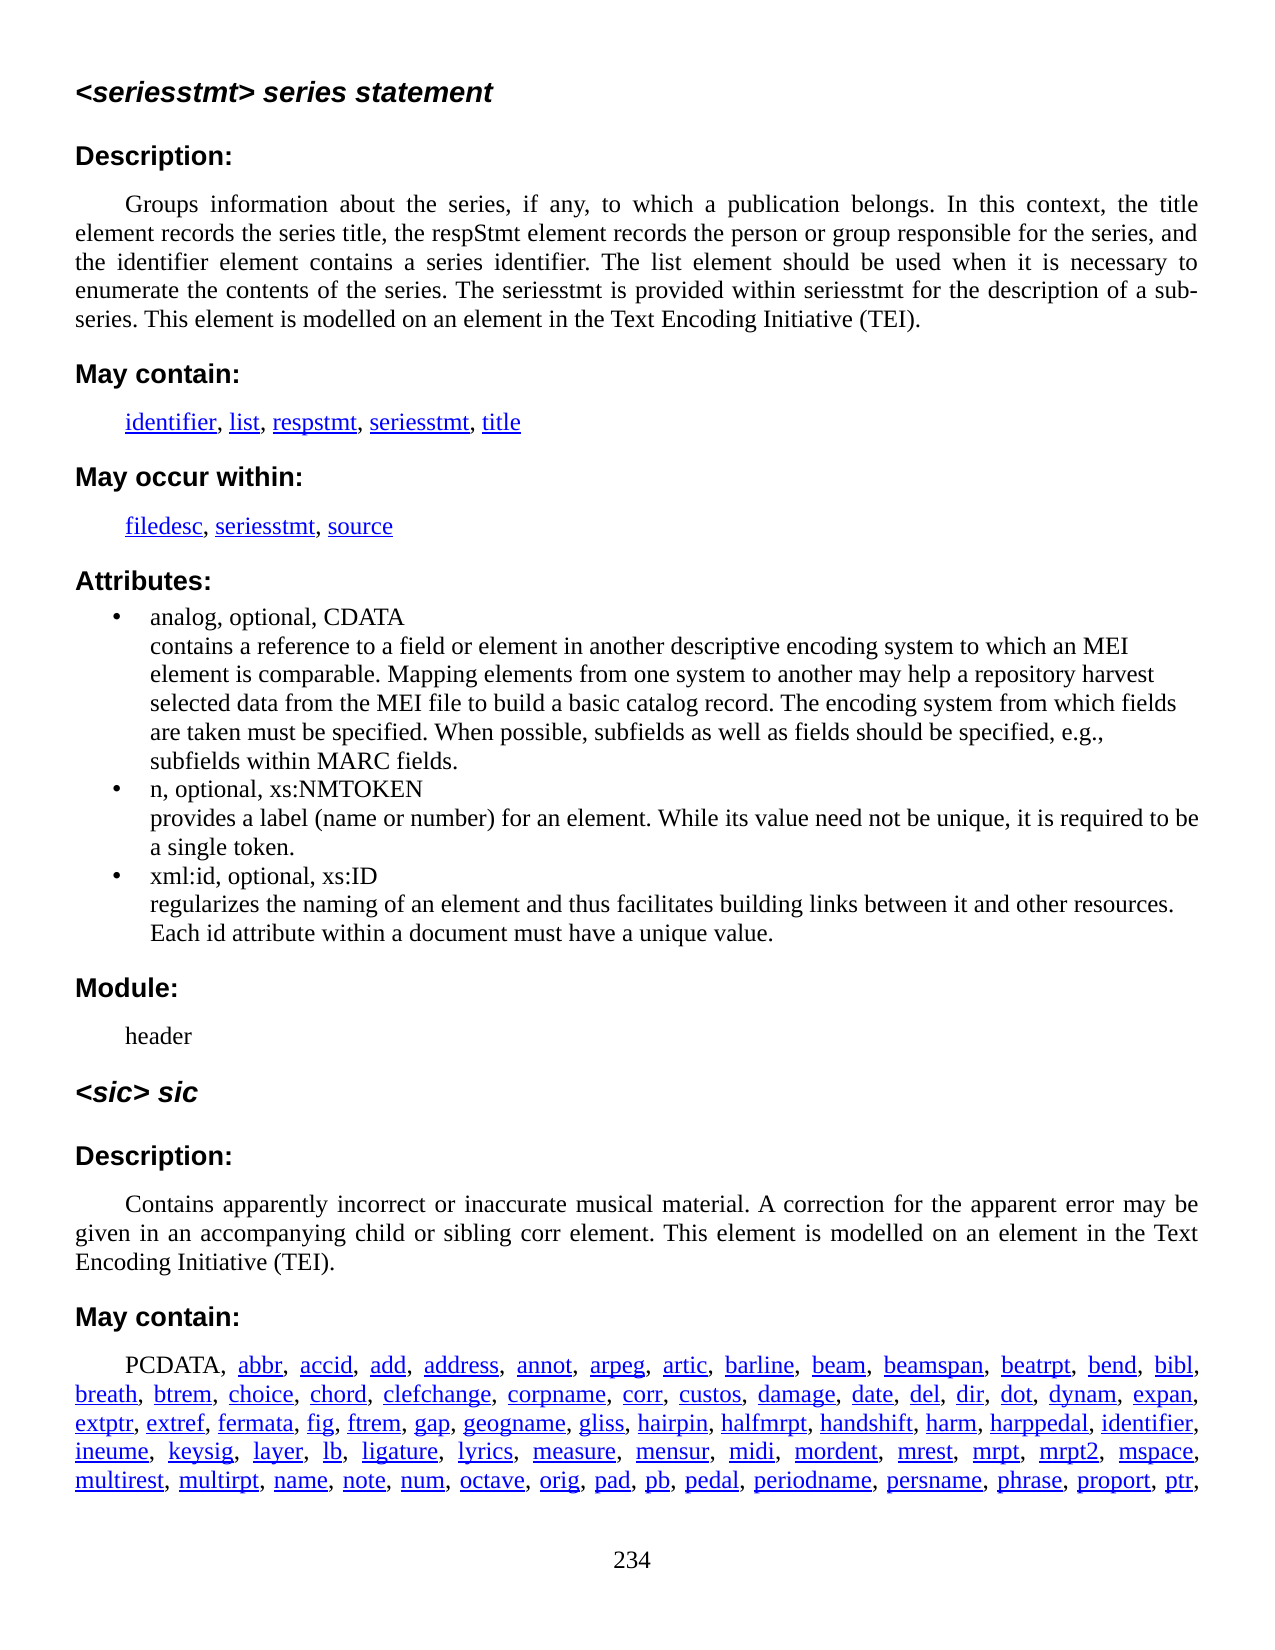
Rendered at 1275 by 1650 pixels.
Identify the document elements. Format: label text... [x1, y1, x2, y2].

list analog, optional, CDATA contains a reference to a field or element in another descriptive encoding system to which an MEI element is comparable. Mapping elements from one system to another may help a repository harvest selected data from the MEI file to build a basic catalog record. The encoding system from which fields are taken must be specified. When possible, subfields as well as fields should be specified, e.g., subfields within MARC fields. [112, 602, 1200, 774]
text header [75, 1021, 1200, 1050]
subtitle May contain: [75, 1301, 1200, 1332]
text PCDATA, abbr, accid, add, address, annot, arpeg, artic, barline, beam, beamspan, beatrpt, bend, bibl, breath, btrem, choice, chord, clefchange, corpname, corr, custos, damage, date, del, dir, dot, dynam, expan, extptr, extref, fermata, fig, ftrem, gap, geogname, gliss, hairpin, halfmrpt, handshift, harm, harppedal, identifier, ineume, keysig, layer, lb, ligature, lyrics, measure, mensur, midi, mordent, mrest, mrpt, mrpt2, mspace, multirest, multirpt, name, note, num, octave, orig, pad, pb, pedal, periodname, persname, phrase, proport, ptr, [75, 1350, 1200, 1494]
text Groups information about the series, if any, to which a publication belongs. In this context, the title element records the series title, the respStmt element records the person or group responsible for the series, and the identifier element contains a series identifier. The list element should be used when it is necessary to enumerate the contents of the series. The seriesstmt is provided within seriesstmt for the description of a sub-series. This element is modelled on an element in the Text Encoding Initiative (TEI). [75, 189, 1200, 333]
subtitle Description: [75, 140, 1200, 171]
text filedesc, seriesstmt, source [75, 511, 1200, 539]
subtitle <sic> sic [75, 1075, 1200, 1109]
subtitle <seriesstmt> series statement [75, 75, 1200, 108]
list xml:id, optional, xs:ID regularizes the naming of an element and thus facilitates building links between it and other resources. Each id attribute within a document must have a unique value. [112, 861, 1200, 947]
text identifier, list, respstmt, seriesstmt, title [75, 407, 1200, 436]
subtitle Attributes: [75, 564, 1200, 596]
subtitle May contain: [75, 358, 1200, 389]
subtitle Description: [75, 1140, 1200, 1171]
subtitle Module: [75, 972, 1200, 1003]
list n, optional, xs:NMTOKEN provides a label (name or number) for an element. While its value need not be unique, it is required to be a single token. [112, 774, 1200, 861]
subtitle May occur within: [75, 461, 1200, 492]
text Contains apparently incorrect or inaccurate musical material. A correction for the apparent error may be given in an accompanying child or sibling corr element. This element is modelled on an element in the Text Encoding Initiative (TEI). [75, 1189, 1200, 1276]
